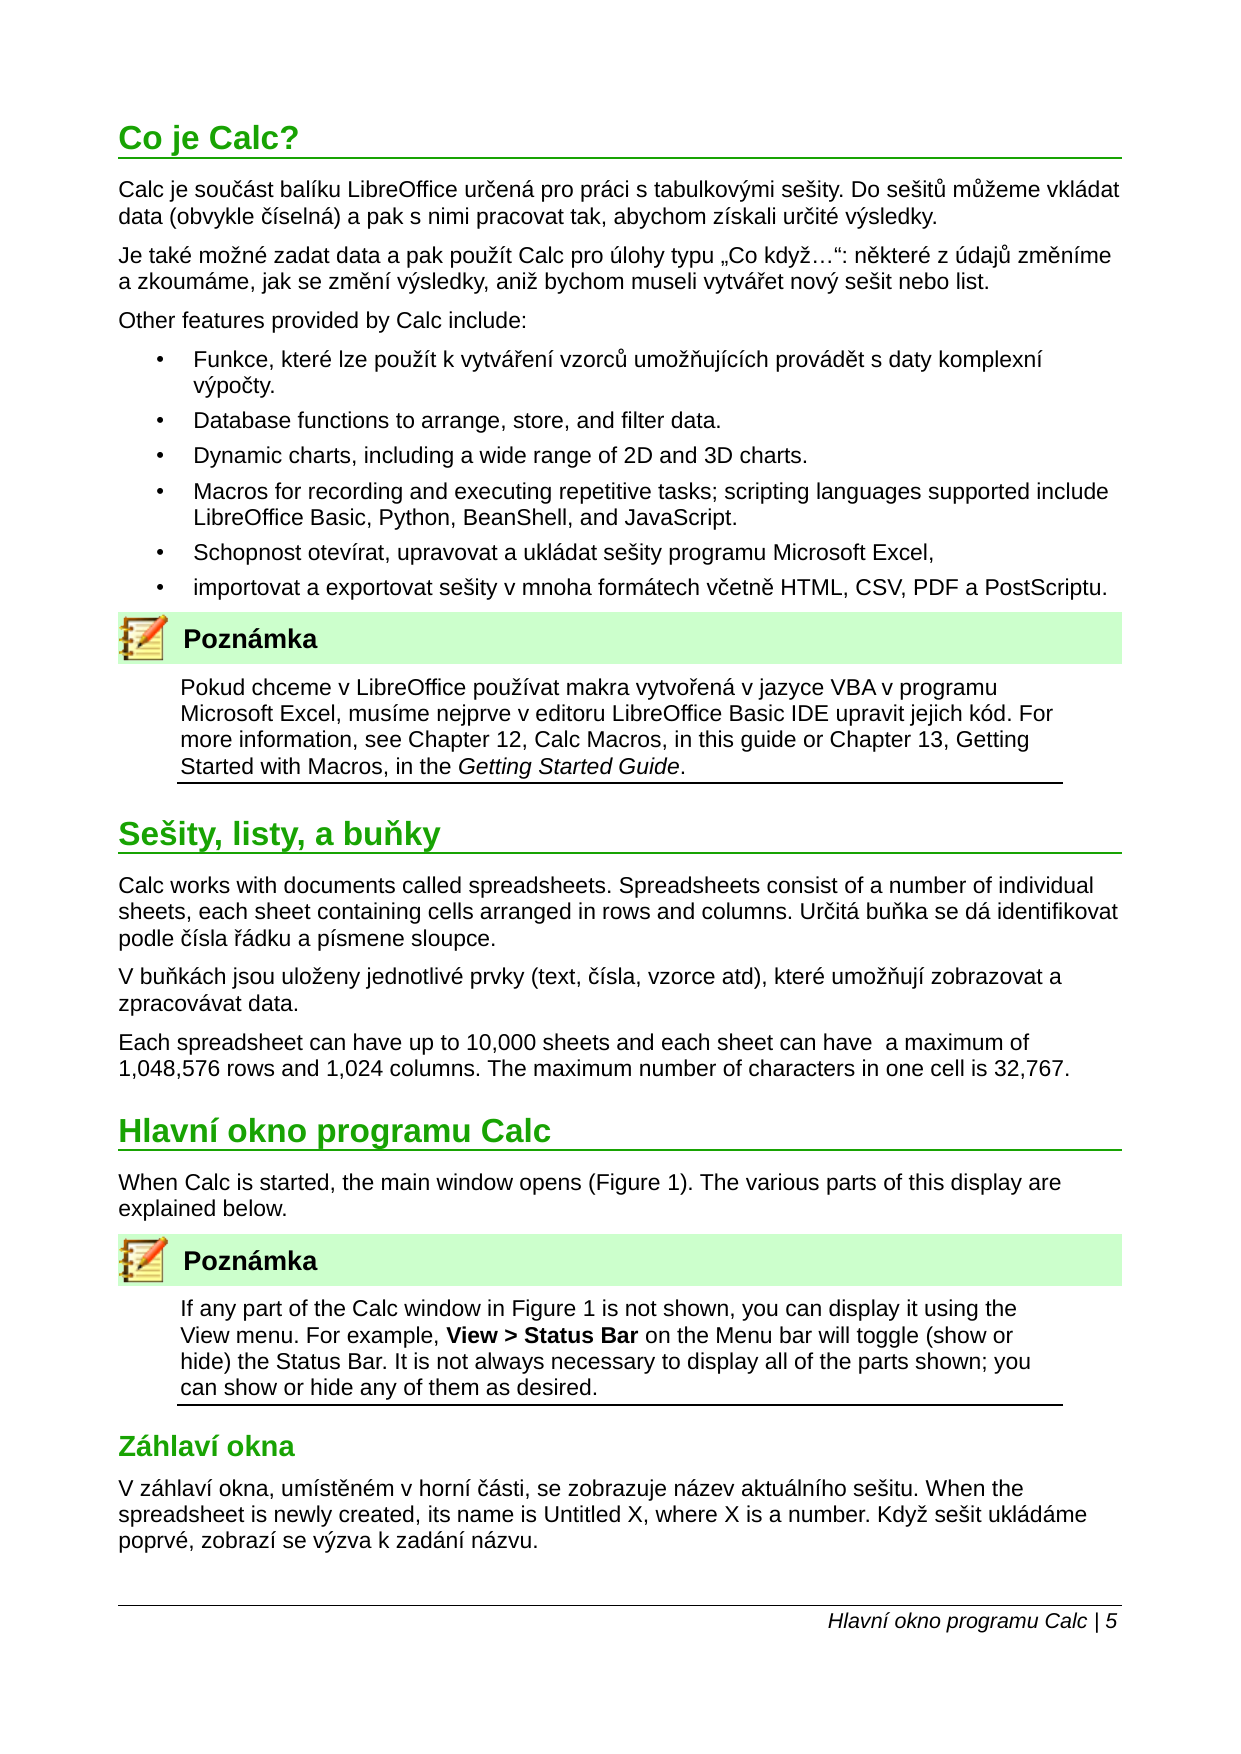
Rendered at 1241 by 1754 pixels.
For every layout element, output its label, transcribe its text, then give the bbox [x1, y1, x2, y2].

list Database functions to arrange, store, and filter data. [156, 407, 1122, 433]
subtitle Hlavní okno programu Calc [118, 1111, 1122, 1149]
list Schopnost otevírat, upravovat a ukládat sešity programu Microsoft Excel, [156, 539, 1122, 566]
list Dynamic charts, including a wide range of 2D and 3D charts. [156, 442, 1122, 469]
text Je také možné zadat data a pak použít Calc pro úlohy typu „Co když…“: některé z údajů změníme a zkoumáme, jak se změní výsledky, aniž bychom museli vytvářet nový sešit nebo list. [118, 242, 1122, 294]
list Funkce, které lze použít k vytváření vzorců umožňujících provádět s daty komplexní výpočty. [156, 346, 1122, 398]
list Macros for recording and executing repetitive tasks; scripting languages supported include LibreOffice Basic, Python, BeanShell, and JavaScript. [156, 478, 1122, 530]
text Pokud chceme v LibreOffice používat makra vytvořená v jazyce VBA v programu Microsoft Excel, musíme nejprve v editoru LibreOffice Basic IDE upravit jejich kód. For more information, see Chapter 12, Calc Macros, in this guide or Chapter 13, Getting Started with Macros, in the Getting Started Guide. [177, 671, 1063, 782]
subtitle Záhlaví okna [118, 1429, 1122, 1463]
list Other features provided by Calc include: [118, 307, 1122, 333]
subtitle Poznámka [118, 612, 1122, 664]
text Calc works with documents called spreadsheets. Spreadsheets consist of a number of individual sheets, each sheet containing cells arranged in rows and columns. Určitá buňka se dá identifikovat podle čísla řádku a písmene sloupce. [118, 872, 1122, 951]
subtitle Poznámka [118, 1234, 1122, 1286]
text V záhlaví okna, umístěném v horní části, se zobrazuje název aktuálního sešitu. When the spreadsheet is newly created, its name is Untitled X, where X is a number. Když sešit ukládáme poprvé, zobrazí se výzva k zadání názvu. [118, 1475, 1122, 1554]
text Each spreadsheet can have up to 10,000 sheets and each sheet can have a maximum of 1,048,576 rows and 1,024 columns. The maximum number of characters in one cell is 32,767. [118, 1028, 1122, 1081]
list importovat a exportovat sešity v mnoha formátech včetně HTML, CSV, PDF a PostScriptu. [156, 574, 1122, 601]
picture [119, 613, 170, 664]
text Calc je součást balíku LibreOffice určená pro práci s tabulkovými sešity. Do sešitů můžeme vkládat data (obvykle číselná) a pak s nimi pracovat tak, abychom získali určité výsledky. [118, 176, 1122, 229]
text V buňkách jsou uloženy jednotlivé prvky (text, čísla, vzorce atd), které umožňují zobrazovat a zpracovávat data. [118, 963, 1122, 1016]
subtitle Co je Calc? [118, 118, 1122, 157]
subtitle Sešity, listy, a buňky [118, 813, 1122, 852]
text If any part of the Calc window in Figure 1 is not shown, you can display it using the View menu. For example, View > Status Bar on the Menu bar will toggle (show or hide) the Status Bar. It is not always necessary to display all of the parts shown; you can show or hide any of them as desired. [177, 1292, 1063, 1404]
picture [119, 1235, 170, 1286]
text When Calc is started, the main window opens (Figure 1). The various parts of this display are explained below. [118, 1169, 1122, 1222]
